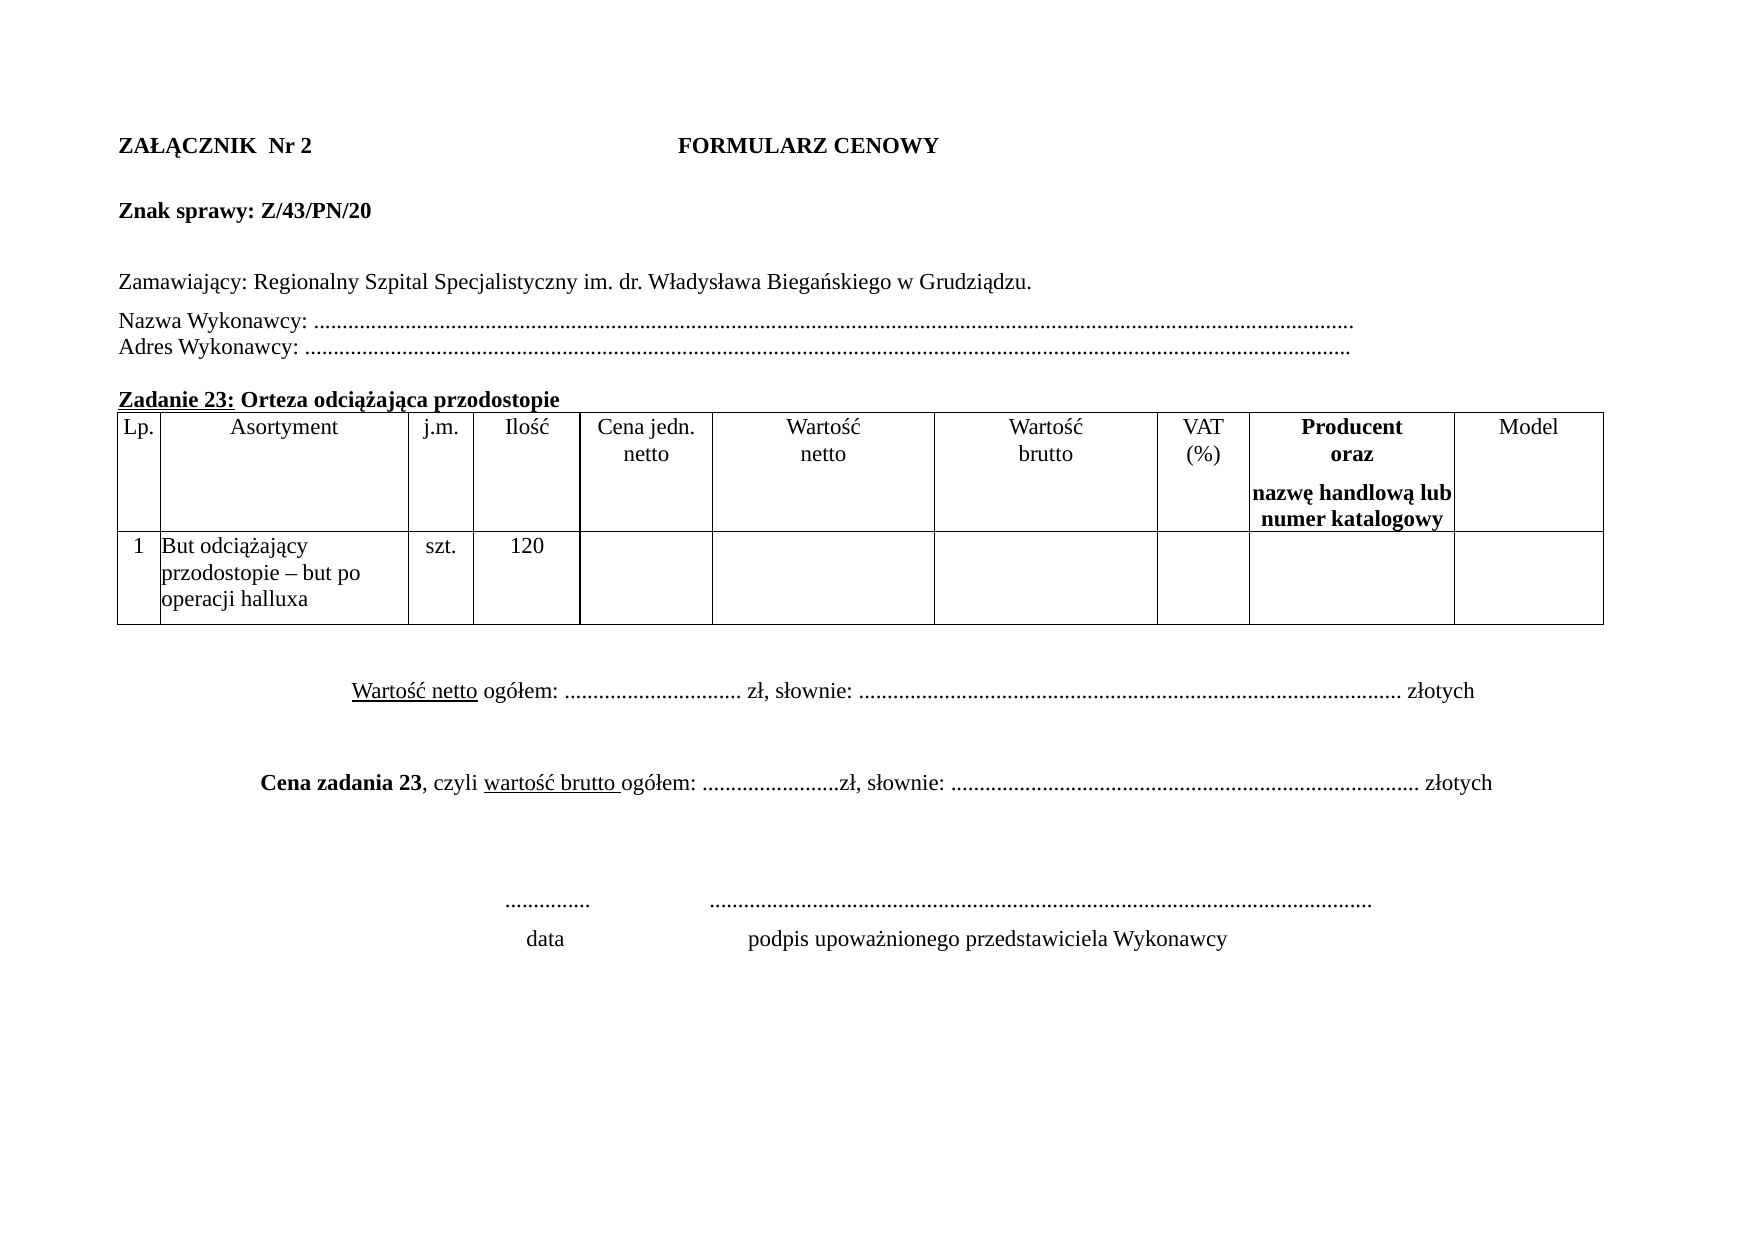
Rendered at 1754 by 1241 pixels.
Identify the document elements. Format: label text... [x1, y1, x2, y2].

table_cell [1250, 532, 1454, 624]
table_header Wartość brutto [935, 413, 1157, 531]
table_cell [1158, 532, 1249, 624]
text Znak sprawy: Z/43/PN/20 [118, 197, 1645, 224]
table_cell [935, 532, 1157, 624]
text Nazwa Wykonawcy: ...................................................................................................................................................................................... [118, 307, 1636, 333]
text Wartość netto ogółem: ............................... zł, słownie: ............................................................................................... złotych [118, 678, 1636, 704]
subtitle ZAŁĄCZNIK Nr 2 FORMULARZ CENOWY [118, 132, 1645, 159]
text ............... .................................................................................................................... [487, 886, 1636, 912]
table_header Asortyment [161, 413, 408, 531]
text Cena zadania 23, czyli wartość brutto ogółem: ........................zł, słownie: .................................................................................. złotych [118, 769, 1636, 796]
table_cell [1455, 532, 1603, 624]
table_cell szt. [409, 532, 473, 624]
text Zamawiający: Regionalny Szpital Specjalistyczny im. dr. Władysława Biegańskiego w Grudziądzu. [118, 268, 1645, 294]
table_header Wartość netto [713, 413, 934, 531]
table_header Cena jedn. netto [581, 413, 712, 531]
table_header VAT (%) [1158, 413, 1249, 531]
text Adres Wykonawcy: ....................................................................................................................................................................................... [118, 333, 1636, 359]
table_cell 120 [474, 532, 579, 624]
table_header Producent oraz nazwę handlową lub numer katalogowy [1250, 413, 1454, 531]
table_header j.m. [409, 413, 473, 531]
table_cell [581, 532, 712, 624]
text Zadanie 23: Orteza odciążająca przodostopie [118, 386, 1636, 412]
table_header Ilość [474, 413, 579, 531]
table_cell [713, 532, 934, 624]
table_cell 1 [118, 532, 160, 624]
table_cell But odciążający przodostopie – but po operacji halluxa [161, 532, 408, 624]
table_header Model [1455, 413, 1603, 531]
text data podpis upoważnionego przedstawiciela Wykonawcy [118, 924, 1636, 951]
table_header Lp. [118, 413, 160, 531]
